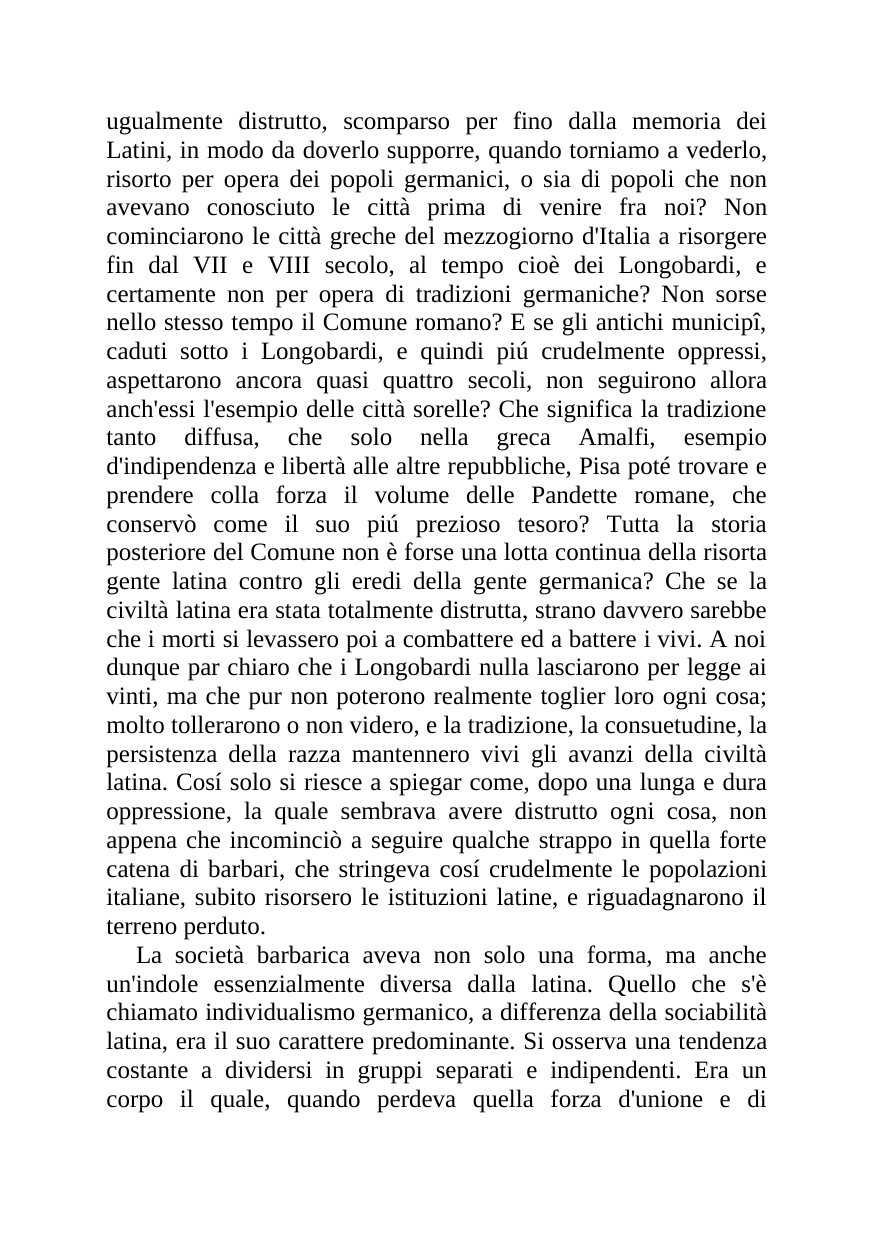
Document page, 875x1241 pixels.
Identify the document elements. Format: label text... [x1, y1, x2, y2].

text ugualmente distrutto, scomparso per fino dalla memoria dei Latini, in modo da doverlo supporre, quando torniamo a vederlo, risorto per opera dei popoli germanici, o sia di popoli che non avevano conosciuto le città prima di venire fra noi? Non cominciarono le città greche del mezzogiorno d'Italia a risorgere fin dal VII e VIII secolo, al tempo cioè dei Longobardi, e certamente non per opera di tradizioni germaniche? Non sorse nello stesso tempo il Comune romano? E se gli antichi municipî, caduti sotto i Longobardi, e quindi piú crudelmente oppressi, aspettarono ancora quasi quattro secoli, non seguirono allora anch'essi l'esempio delle città sorelle? Che significa la tradizione tanto diffusa, che solo nella greca Amalfi, esempio d'indipendenza e libertà alle altre repubbliche, Pisa poté trovare e prendere colla forza il volume delle Pandette romane, che conservò come il suo piú prezioso tesoro? Tutta la storia posteriore del Comune non è forse una lotta continua della risorta gente latina contro gli eredi della gente germanica? Che se la civiltà latina era stata totalmente distrutta, strano davvero sarebbe che i morti si levassero poi a combattere ed a battere i vivi. A noi dunque par chiaro che i Longobardi nulla lasciarono per legge ai vinti, ma che pur non poterono realmente toglier loro ogni cosa; molto tollerarono o non videro, e la tradizione, la consuetudine, la persistenza della razza mantennero vivi gli avanzi della civiltà latina. Cosí solo si riesce a spiegar come, dopo una lunga e dura oppressione, la quale sembrava avere distrutto ogni cosa, non appena che incominciò a seguire qualche strappo in quella forte catena di barbari, che stringeva cosí crudelmente le popolazioni italiane, subito risorsero le istituzioni latine, e riguadagnarono il terreno perduto. [106, 106, 768, 940]
text La società barbarica aveva non solo una forma, ma anche un'indole essenzialmente diversa dalla latina. Quello che s'è chiamato individualismo germanico, a differenza della sociabilità latina, era il suo carattere predominante. Si osserva una tendenza costante a dividersi in gruppi separati e indipendenti. Era un corpo il quale, quando perdeva quella forza d'unione e di [106, 940, 768, 1112]
